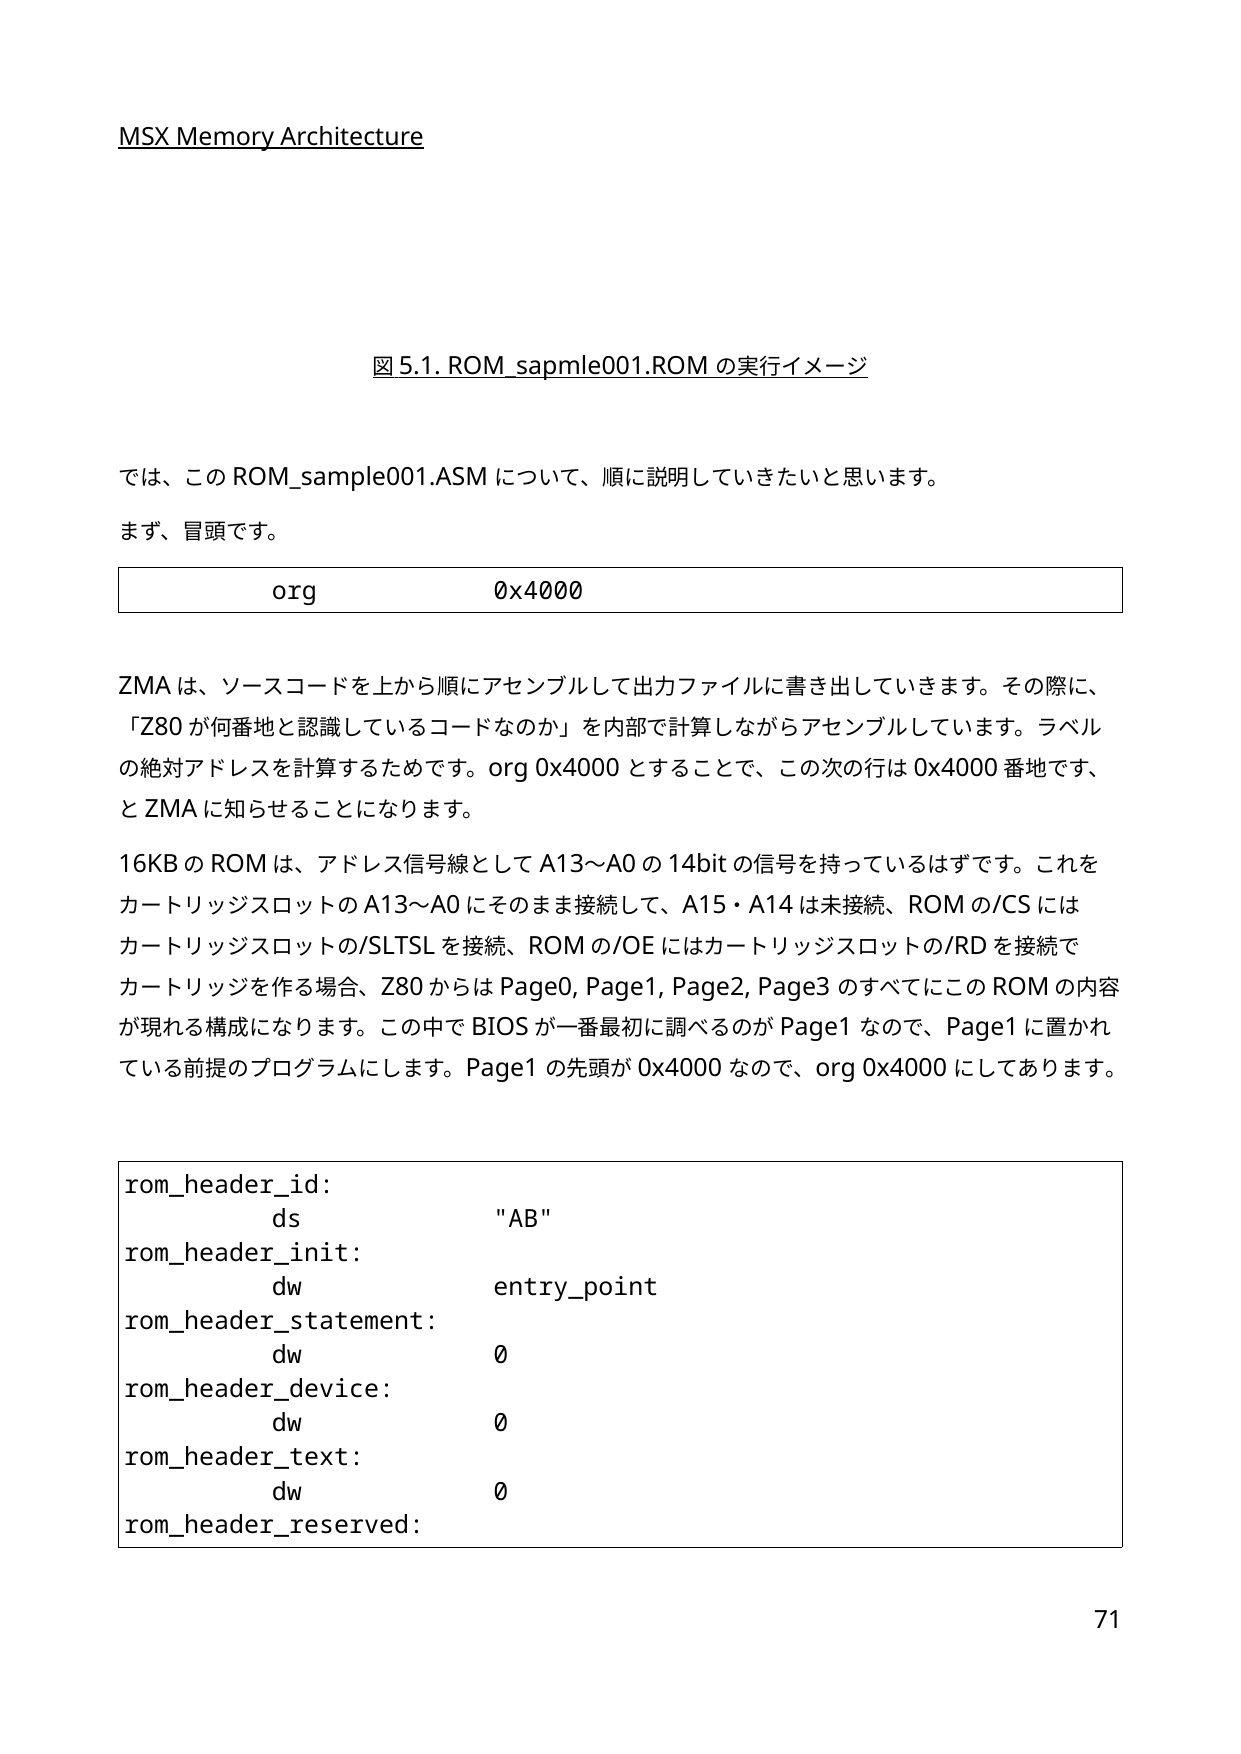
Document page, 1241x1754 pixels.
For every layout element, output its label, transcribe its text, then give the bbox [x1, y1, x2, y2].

text では、このROM_sample001.ASM について、順に説明していきたいと思います。 [118, 459, 1122, 493]
text 16KBのROMは、アドレス信号線として A13～A0の14bitの信号を持っているはずです。これをカートリッジスロットの A13～A0にそのまま接続して、A15・A14は未接続、ROMの/CSにはカートリッジスロットの/SLTSLを接続、ROMの/OEにはカートリッジスロットの/RDを接続でカートリッジを作る場合、Z80からは Page0, Page1, Page2, Page3 のすべてにこのROMの内容が現れる構成になります。この中で BIOSが一番最初に調べるのが Page1 なので、Page1に置かれている前提のプログラムにします。Page1 の先頭が 0x4000 なので、org 0x4000 にしてあります。 [118, 846, 1122, 1084]
text 図5.1. ROM_sapmle001.ROM の実行イメージ [118, 348, 1122, 382]
table_header org 0x4000 [119, 568, 1122, 612]
table_header rom_header_id: ds "AB" rom_header_init: dw entry_point rom_header_statement: dw 0 rom_header_device: dw 0 rom_header_text: dw 0 rom_header_reserved: [119, 1162, 1122, 1547]
text まず、冒頭です。 [118, 514, 1122, 546]
text ZMAは、ソースコードを上から順にアセンブルして出力ファイルに書き出していきます。その際に、「Z80が何番地と認識しているコードなのか」を内部で計算しながらアセンブルしています。ラベルの絶対アドレスを計算するためです。org 0x4000 とすることで、この次の行は 0x4000番地です、とZMAに知らせることになります。 [118, 668, 1122, 824]
